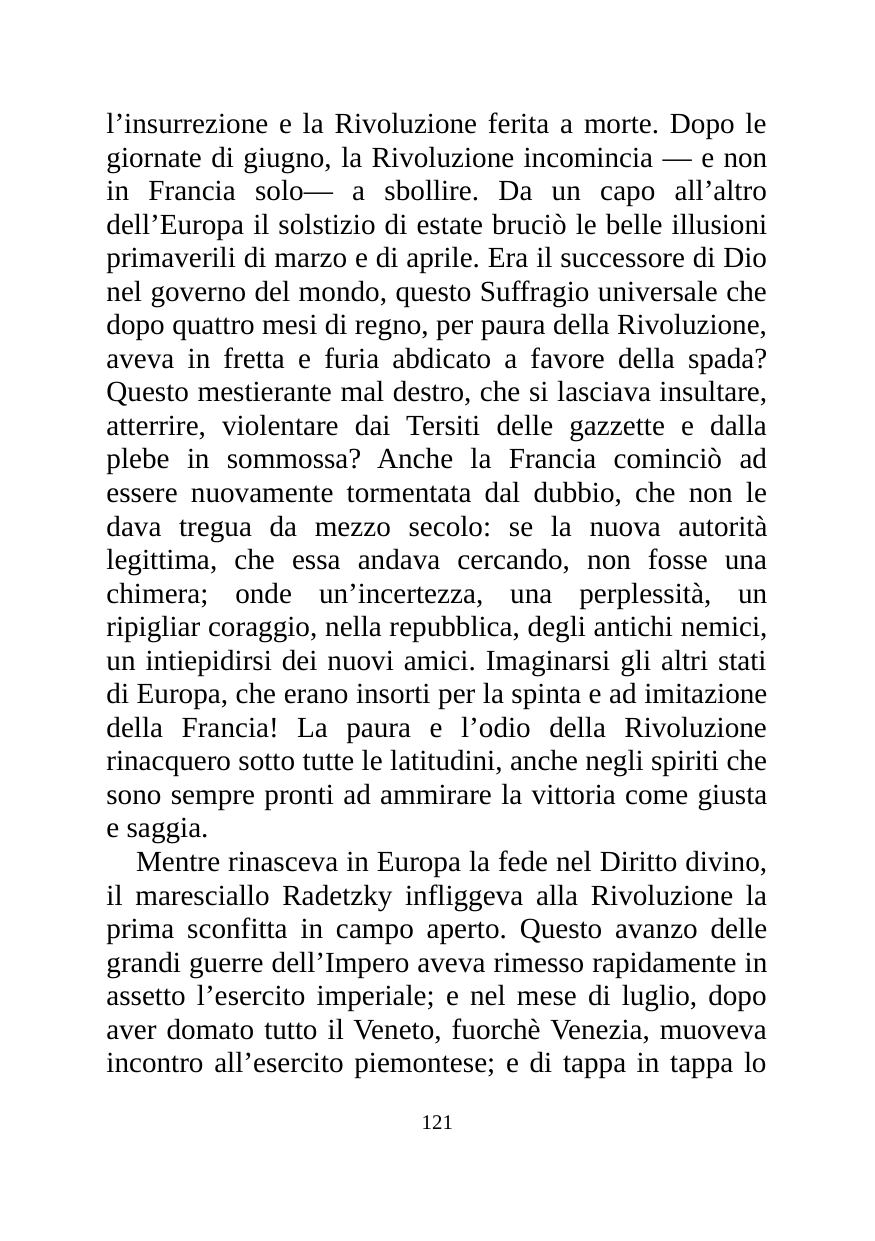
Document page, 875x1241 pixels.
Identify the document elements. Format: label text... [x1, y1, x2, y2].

text Mentre rinasceva in Europa la fede nel Diritto divino, il maresciallo Radetzky infliggeva alla Rivoluzione la prima sconfitta in campo aperto. Questo avanzo delle grandi guerre dell’Impero aveva rimesso rapidamente in assetto l’esercito imperiale; e nel mese di luglio, dopo aver domato tutto il Veneto, fuorchè Venezia, muoveva incontro all’esercito piemontese; e di tappa in tappa lo [106, 844, 768, 1079]
text l’insurrezione e la Rivoluzione ferita a morte. Dopo le giornate di giugno, la Rivoluzione incomincia — e non in Francia solo— a sbollire. Da un capo all’altro dell’Europa il solstizio di estate bruciò le belle illusioni primaverili di marzo e di aprile. Era il successore di Dio nel governo del mondo, questo Suffragio universale che dopo quattro mesi di regno, per paura della Rivoluzione, aveva in fretta e furia abdicato a favore della spada? Questo mestierante mal destro, che si lasciava insultare, atterrire, violentare dai Tersiti delle gazzette e dalla plebe in sommossa? Anche la Francia cominciò ad essere nuovamente tormentata dal dubbio, che non le dava tregua da mezzo secolo: se la nuova autorità legittima, che essa andava cercando, non fosse una chimera; onde un’incertezza, una perplessità, un ripigliar coraggio, nella repubblica, degli antichi nemici, un intiepidirsi dei nuovi amici. Imaginarsi gli altri stati di Europa, che erano insorti per la spinta e ad imitazione della Francia! La paura e l’odio della Rivoluzione rinacquero sotto tutte le latitudini, anche negli spiriti che sono sempre pronti ad ammirare la vittoria come giusta e saggia. [106, 106, 768, 844]
